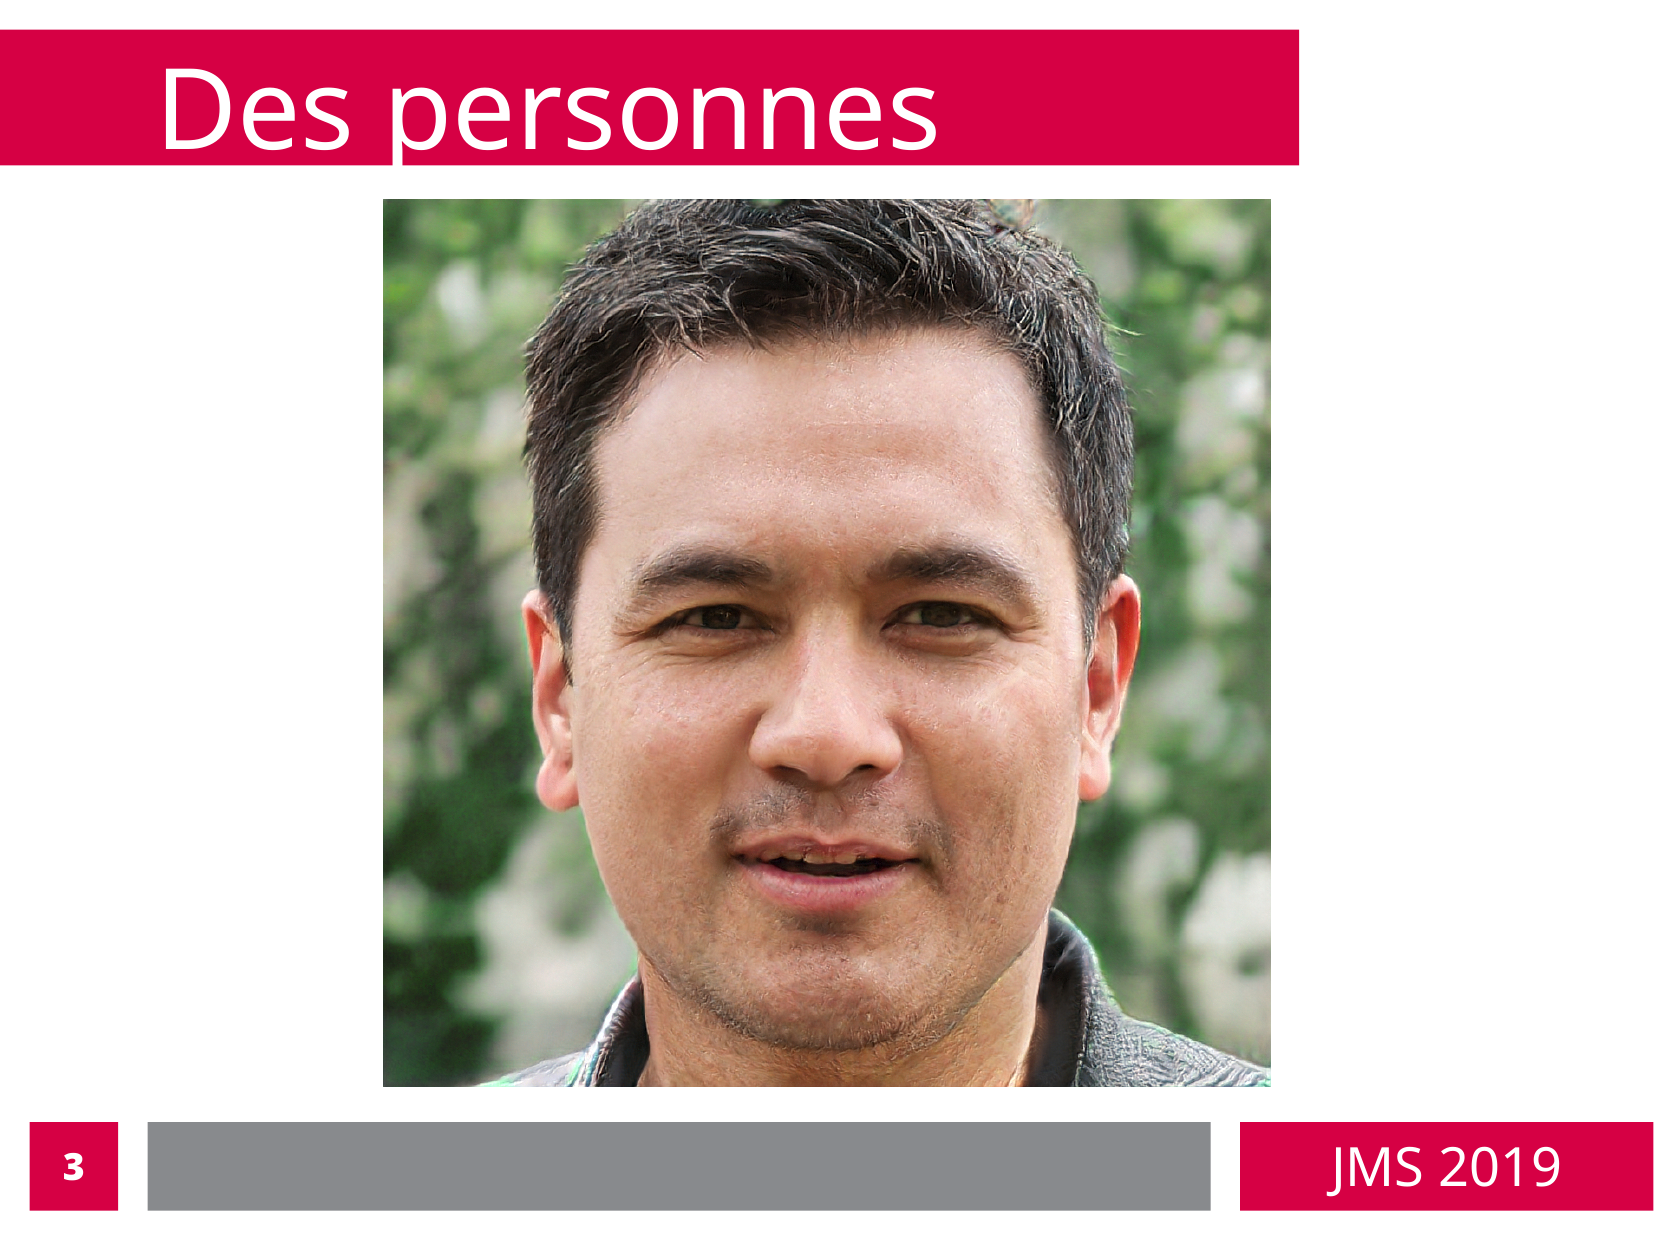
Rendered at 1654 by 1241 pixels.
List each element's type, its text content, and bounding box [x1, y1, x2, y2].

title Des personnes [0, 29, 1229, 178]
picture [383, 199, 1271, 1087]
